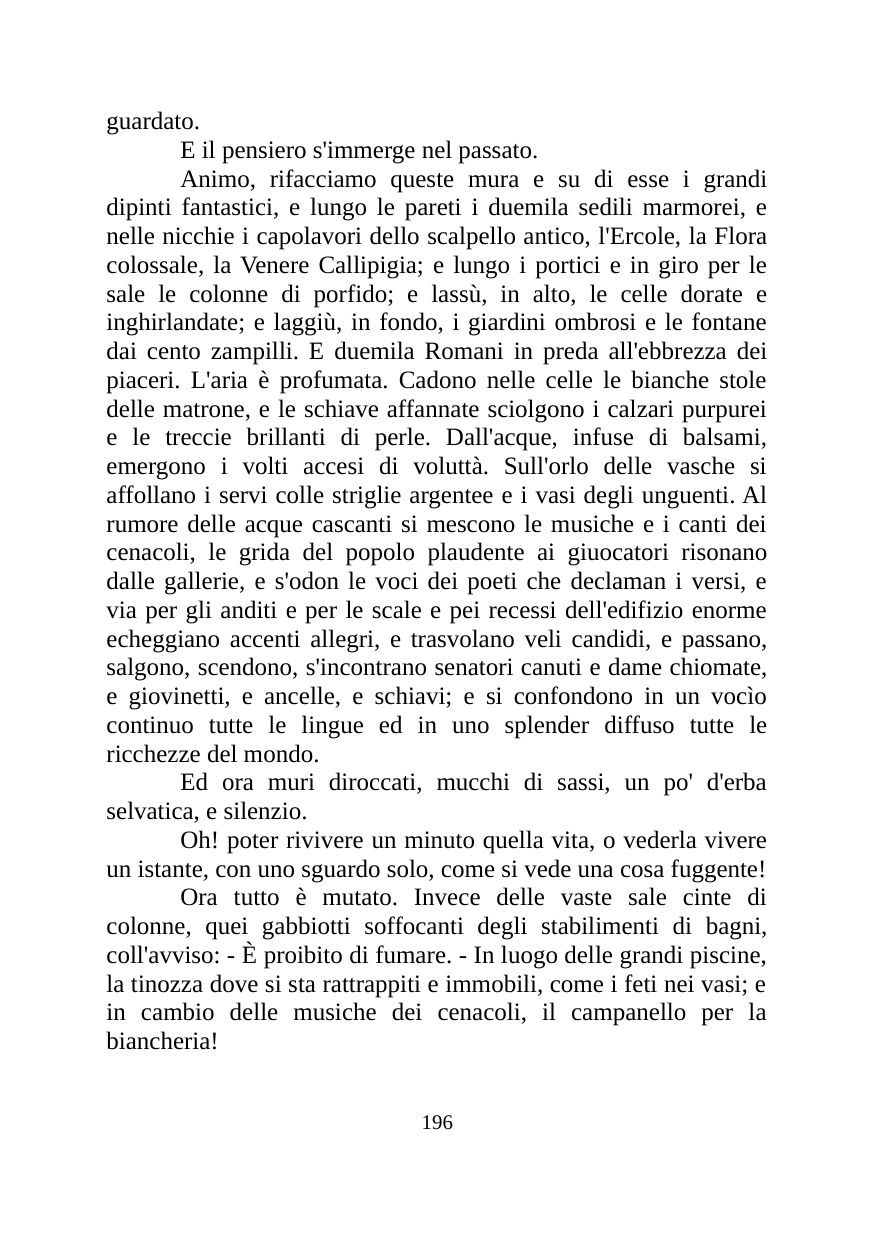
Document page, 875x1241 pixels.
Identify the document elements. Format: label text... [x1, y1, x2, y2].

text Oh! poter rivivere un minuto quella vita, o vederla vivere un istante, con uno sguardo solo, come si vede una cosa fuggente! [106, 825, 768, 882]
text guardato. [106, 106, 768, 135]
text Animo, rifacciamo queste mura e su di esse i grandi dipinti fantastici, e lungo le pareti i duemila sedili marmorei, e nelle nicchie i capolavori dello scalpello antico, l'Ercole, la Flora colossale, la Venere Callipigia; e lungo i portici e in giro per le sale le colonne di porfido; e lassù, in alto, le celle dorate e inghirlandate; e laggiù, in fondo, i giardini ombrosi e le fontane dai cento zampilli. E duemila Romani in preda all'ebbrezza dei piaceri. L'aria è profumata. Cadono nelle celle le bianche stole delle matrone, e le schiave affannate sciolgono i calzari purpurei e le treccie brillanti di perle. Dall'acque, infuse di balsami, emergono i volti accesi di voluttà. Sull'orlo delle vasche si affollano i servi colle striglie argentee e i vasi degli unguenti. Al rumore delle acque cascanti si mescono le musiche e i canti dei cenacoli, le grida del popolo plaudente ai giuocatori risonano dalle gallerie, e s'odon le voci dei poeti che declaman i versi, e via per gli anditi e per le scale e pei recessi dell'edifizio enorme echeggiano accenti allegri, e trasvolano veli candidi, e passano, salgono, scendono, s'incontrano senatori canuti e dame chiomate, e giovinetti, e ancelle, e schiavi; e si confondono in un vocìo continuo tutte le lingue ed in uno splender diffuso tutte le ricchezze del mondo. [106, 164, 768, 767]
text Ora tutto è mutato. Invece delle vaste sale cinte di colonne, quei gabbiotti soffocanti degli stabilimenti di bagni, coll'avviso: - È proibito di fumare. - In luogo delle grandi piscine, la tinozza dove si sta rattrappiti e immobili, come i feti nei vasi; e in cambio delle musiche dei cenacoli, il campanello per la biancheria! [106, 882, 768, 1055]
text Ed ora muri diroccati, mucchi di sassi, un po' d'erba selvatica, e silenzio. [106, 767, 768, 825]
text E il pensiero s'immerge nel passato. [106, 135, 768, 164]
